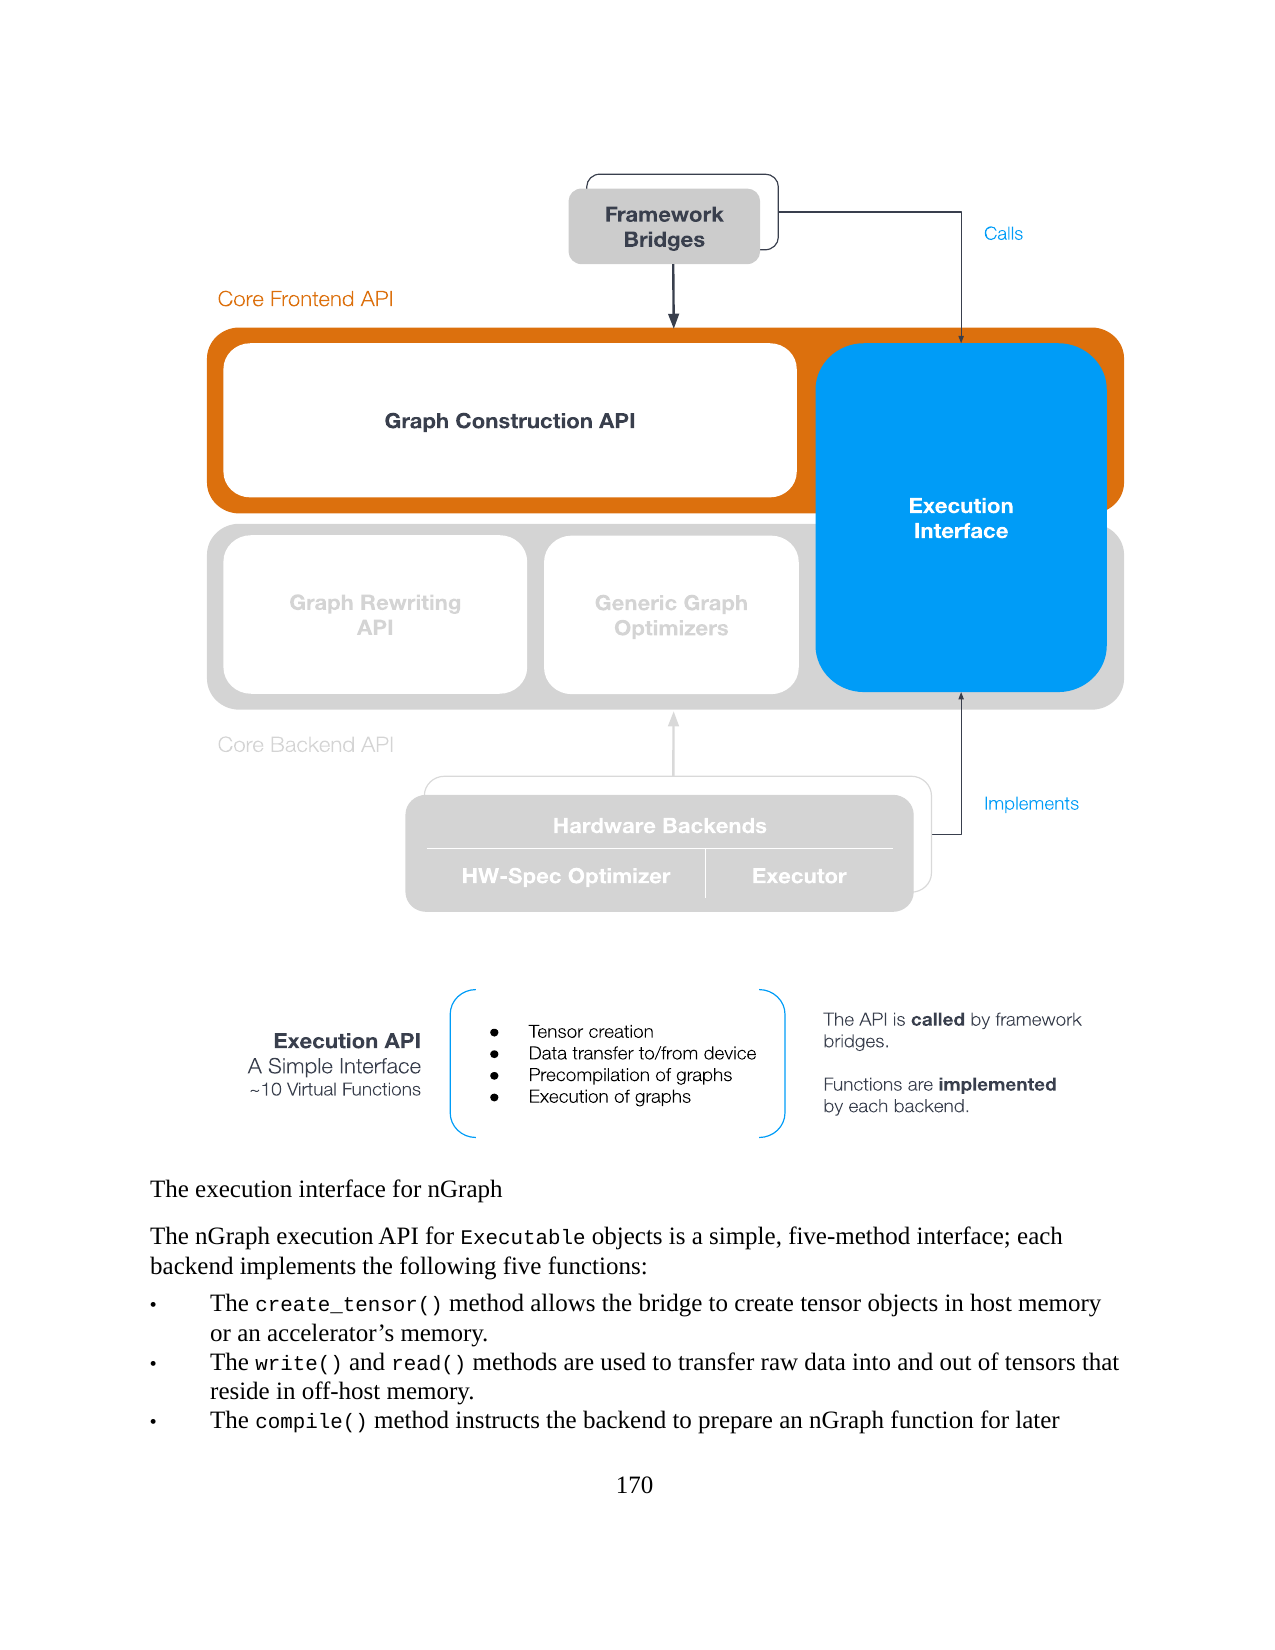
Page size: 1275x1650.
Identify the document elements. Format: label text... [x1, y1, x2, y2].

text The nGraph execution API for Executable objects is a simple, five-method interface; each backend implements the following five functions: [150, 1221, 1125, 1279]
list The create_tensor() method allows the bridge to create tensor objects in host memory or an accelerator’s memory. [150, 1288, 1125, 1347]
text The execution interface for nGraph [150, 1174, 1125, 1203]
list The write() and read() methods are used to transfer raw data into and out of tensors that reside in off-host memory. [150, 1347, 1125, 1405]
list The compile() method instructs the backend to prepare an nGraph function for later [150, 1405, 1125, 1435]
